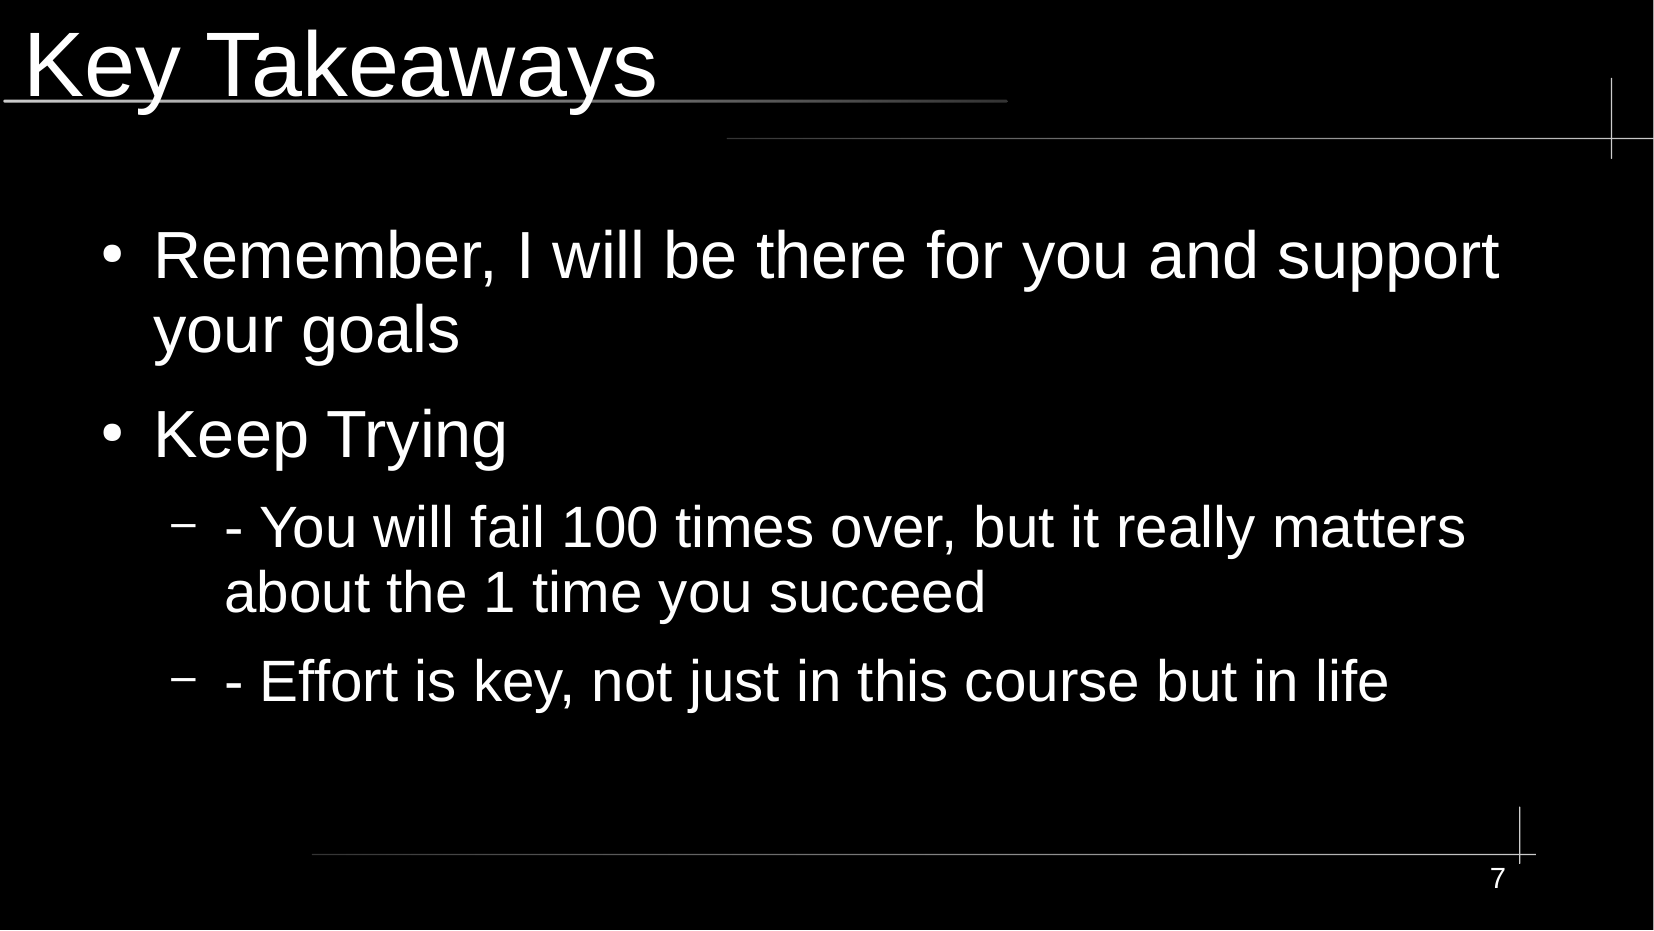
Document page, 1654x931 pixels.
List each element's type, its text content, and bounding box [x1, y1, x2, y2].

list Remember, I will be there for you and support your goals Keep Trying - You will fail 100 times over, but it really matters about the 1 time you succeed - Effort is key, not just in this course but in life [82, 217, 1571, 851]
title Key Takeaways [23, 11, 1589, 119]
